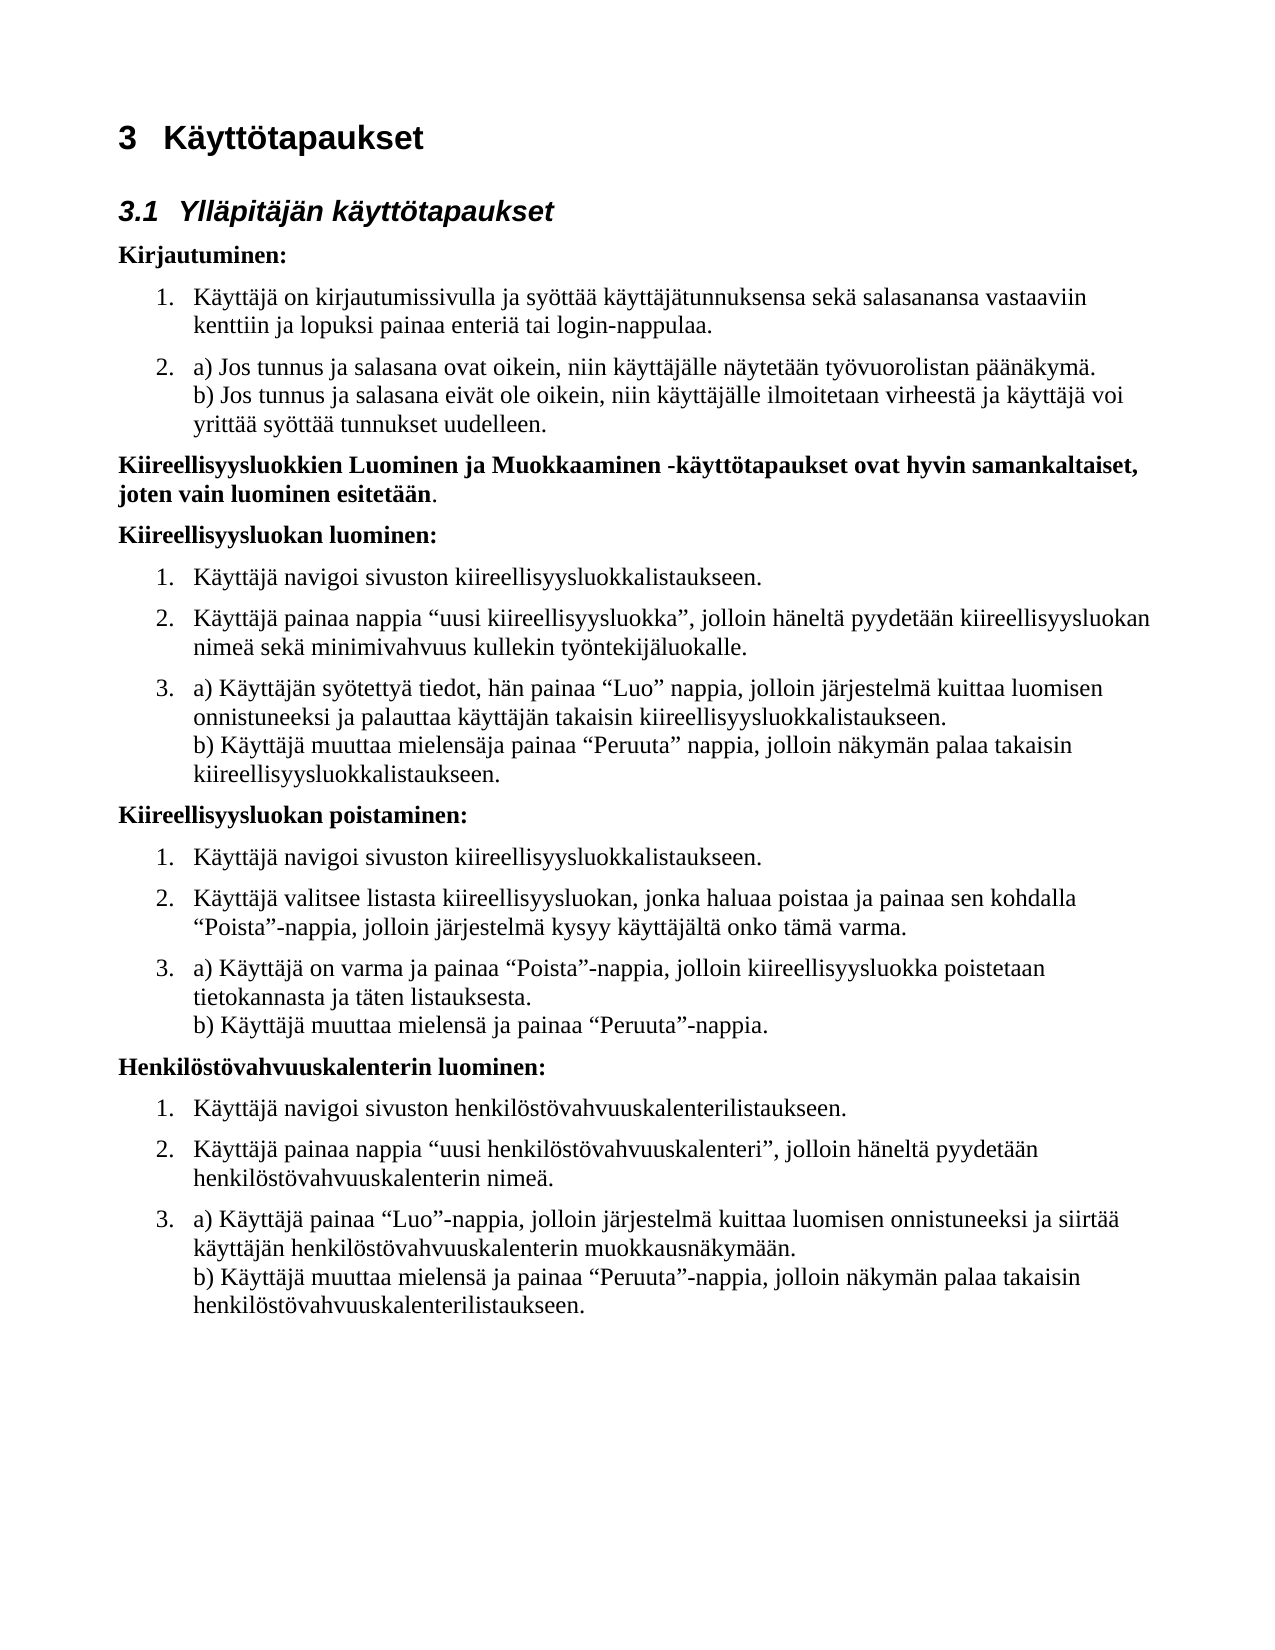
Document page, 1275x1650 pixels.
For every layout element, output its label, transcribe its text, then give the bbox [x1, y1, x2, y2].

list a) Jos tunnus ja salasana ovat oikein, niin käyttäjälle näytetään työvuorolistan päänäkymä. b) Jos tunnus ja salasana eivät ole oikein, niin käyttäjälle ilmoitetaan virheestä ja käyttäjä voi yrittää syöttää tunnukset uudelleen. [156, 352, 1157, 438]
text Kiireellisyysluokkien Luominen ja Muokkaaminen -käyttötapaukset ovat hyvin samankaltaiset, joten vain luominen esitetään. [118, 450, 1157, 508]
list a) Käyttäjä on varma ja painaa “Poista”-nappia, jolloin kiireellisyysluokka poistetaan tietokannasta ja täten listauksesta. b) Käyttäjä muuttaa mielensä ja painaa “Peruuta”-nappia. [156, 953, 1157, 1039]
text Kirjautuminen: [118, 240, 1157, 269]
text Kiireellisyysluokan poistaminen: [118, 800, 1157, 829]
subtitle Ylläpitäjän käyttötapaukset [118, 194, 1157, 228]
text Kiireellisyysluokan luominen: [118, 520, 1157, 549]
list Käyttäjä navigoi sivuston kiireellisyysluokkalistaukseen. [156, 842, 1157, 870]
list Käyttäjä on kirjautumissivulla ja syöttää käyttäjätunnuksensa sekä salasanansa vastaaviin kenttiin ja lopuksi painaa enteriä tai login-nappulaa. [156, 282, 1157, 339]
list Käyttäjä valitsee listasta kiireellisyysluokan, jonka haluaa poistaa ja painaa sen kohdalla “Poista”-nappia, jolloin järjestelmä kysyy käyttäjältä onko tämä varma. [156, 883, 1157, 940]
list Käyttäjä painaa nappia “uusi henkilöstövahvuuskalenteri”, jolloin häneltä pyydetään henkilöstövahvuuskalenterin nimeä. [156, 1134, 1157, 1192]
list Käyttäjä painaa nappia “uusi kiireellisyysluokka”, jolloin häneltä pyydetään kiireellisyysluokan nimeä sekä minimivahvuus kullekin työntekijäluokalle. [156, 603, 1157, 660]
list a) Käyttäjä painaa “Luo”-nappia, jolloin järjestelmä kuittaa luomisen onnistuneeksi ja siirtää käyttäjän henkilöstövahvuuskalenterin muokkausnäkymään. b) Käyttäjä muuttaa mielensä ja painaa “Peruuta”-nappia, jolloin näkymän palaa takaisin henkilöstövahvuuskalenterilistaukseen. [156, 1204, 1157, 1319]
list Käyttäjä navigoi sivuston kiireellisyysluokkalistaukseen. [156, 562, 1157, 590]
text Henkilöstövahvuuskalenterin luominen: [118, 1052, 1157, 1080]
subtitle Käyttötapaukset [118, 118, 1157, 157]
list a) Käyttäjän syötettyä tiedot, hän painaa “Luo” nappia, jolloin järjestelmä kuittaa luomisen onnistuneeksi ja palauttaa käyttäjän takaisin kiireellisyysluokkalistaukseen. b) Käyttäjä muuttaa mielensäja painaa “Peruuta” nappia, jolloin näkymän palaa takaisin kiireellisyysluokkalistaukseen. [156, 673, 1157, 788]
list Käyttäjä navigoi sivuston henkilöstövahvuuskalenterilistaukseen. [156, 1093, 1157, 1122]
